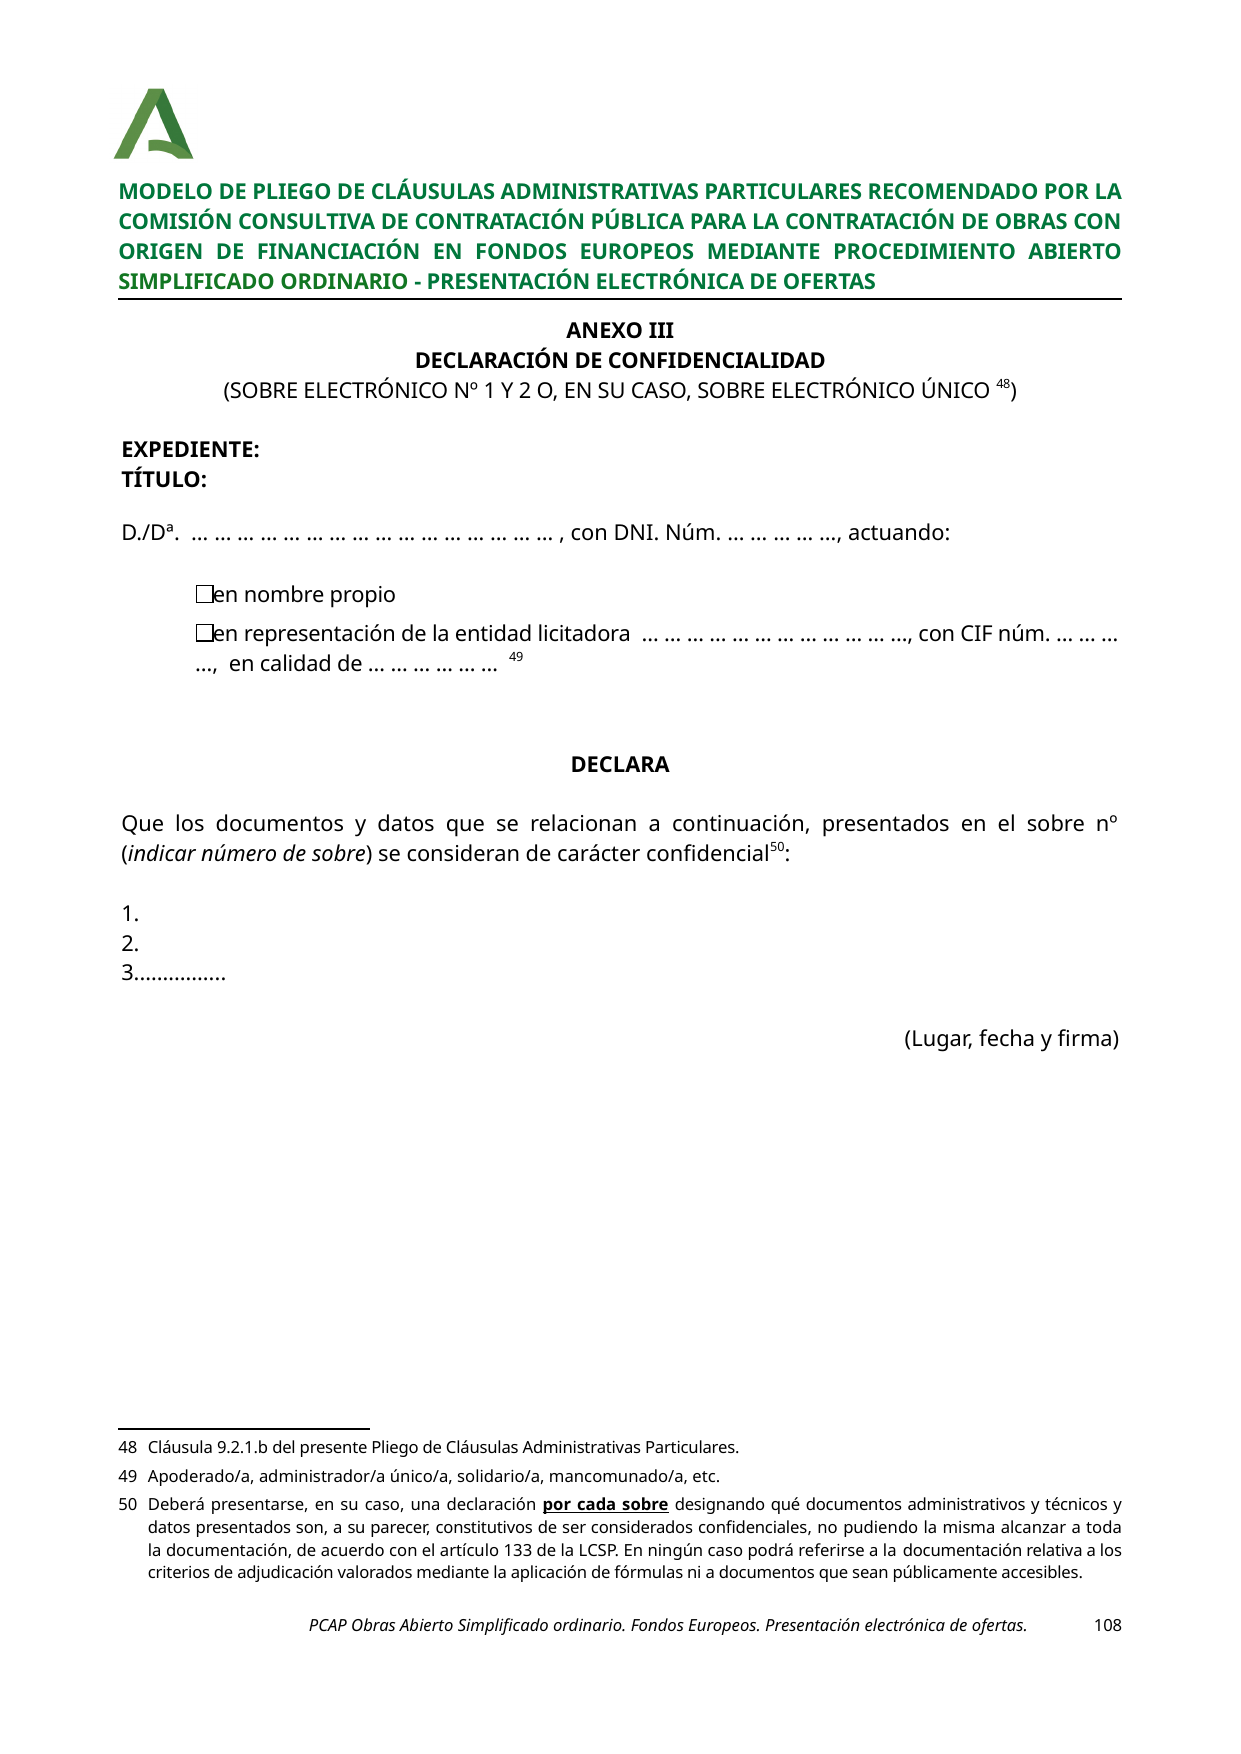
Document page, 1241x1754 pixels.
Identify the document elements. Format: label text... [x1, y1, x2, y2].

text 3.…………... [118, 957, 1122, 987]
text Apoderado/a, administrador/a único/a, solidario/a, mancomunado/a, etc. [118, 1464, 1122, 1487]
text Cláusula 9.2.1.b del presente Pliego de Cláusulas Administrativas Particulares. [118, 1436, 1122, 1458]
picture [109, 84, 198, 163]
text 2. [118, 928, 1122, 957]
text Que los documentos y datos que se relacionan a continuación, presentados en el sobre nº (indicar número de sobre) se consideran de carácter confidencial: [118, 808, 1122, 868]
text en nombre propio [189, 579, 1122, 609]
text EXPEDIENTE: [118, 434, 1122, 464]
text (Lugar, fecha y firma) [118, 1020, 1122, 1053]
text DECLARACIÓN DE CONFIDENCIALIDAD [118, 345, 1122, 375]
text (SOBRE ELECTRÓNICO Nº 1 Y 2 O, EN SU CASO, SOBRE ELECTRÓNICO ÚNICO ) [118, 375, 1122, 404]
text Deberá presentarse, en su caso, una declaración por cada sobre designando qué documentos administrativos y técnicos y datos presentados son, a su parecer, constitutivos de ser considerados confidenciales, no pudiendo la misma alcanzar a toda la documentación, de acuerdo con el artículo 133 de la LCSP. En ningún caso podrá referirse a la documentación relativa a los criterios de adjudicación valorados mediante la aplicación de fórmulas ni a documentos que sean públicamente accesibles. [118, 1493, 1122, 1584]
text ANEXO III [118, 312, 1122, 345]
text DECLARA [118, 749, 1122, 779]
text MODELO DE PLIEGO DE CLÁUSULAS ADMINISTRATIVAS PARTICULARES RECOMENDADO POR LA COMISIÓN CONSULTIVA DE CONTRATACIÓN PÚBLICA PARA LA CONTRATACIÓN DE OBRAS CON ORIGEN DE FINANCIACIÓN EN FONDOS EUROPEOS MEDIANTE PROCEDIMIENTO ABIERTO SIMPLIFICADO ORDINARIO - PRESENTACIÓN ELECTRÓNICA DE OFERTAS [118, 176, 1122, 298]
text en representación de la entidad licitadora … … … … … … … … … … … …, con CIF núm. … … … …, en calidad de … … … … … … [192, 615, 1122, 680]
text TÍTULO: [118, 464, 1122, 494]
text D./Dª. … … … … … … … … … … … … … … … … , con DNI. Núm. … … … … …, actuando: [118, 517, 1122, 546]
text 1. [118, 898, 1122, 928]
